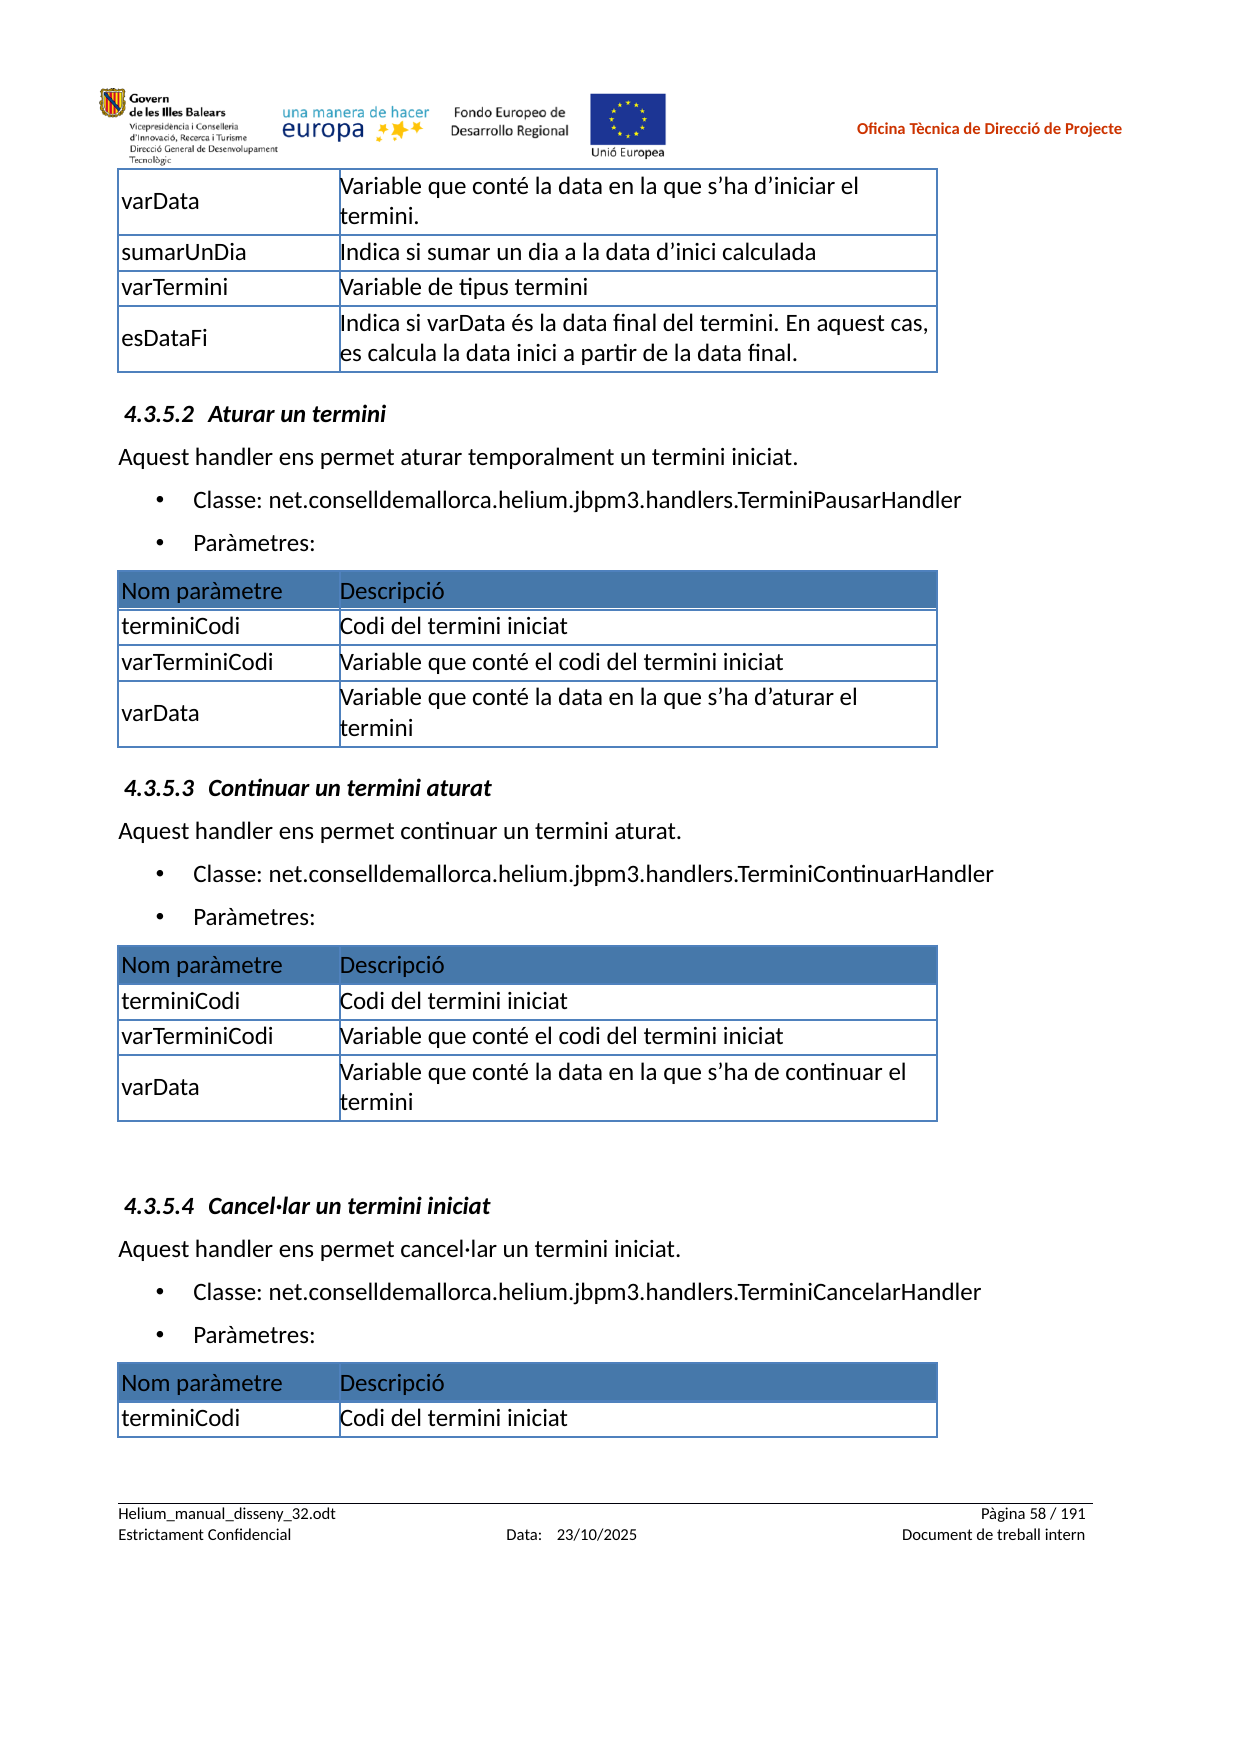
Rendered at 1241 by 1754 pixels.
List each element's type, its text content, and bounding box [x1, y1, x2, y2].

list Paràmetres: [156, 527, 1122, 557]
list Paràmetres: [156, 901, 1122, 932]
table_cell terminiCodi [119, 1403, 339, 1436]
table_cell varData [119, 682, 339, 746]
table_cell varData [119, 1056, 339, 1120]
table_cell esDataFi [119, 307, 339, 371]
table_cell Codi del termini iniciat [341, 985, 936, 1018]
table_cell Codi del termini iniciat [341, 1403, 936, 1436]
table_cell Variable que conté el codi del termini iniciat [341, 1021, 936, 1054]
table_header Descripció [341, 1364, 936, 1400]
subtitle Continuar un termini aturat [118, 773, 1122, 803]
picture [99, 87, 668, 166]
table_cell terminiCodi [119, 611, 339, 644]
text Aquest handler ens permet aturar temporalment un termini iniciat. [118, 441, 1122, 471]
list Classe: net.conselldemallorca.helium.jbpm3.handlers.TerminiCancelarHandler [156, 1276, 1122, 1306]
subtitle Aturar un termini [118, 398, 1122, 428]
table_header Descripció [341, 947, 936, 983]
table_cell Variable que conté el codi del termini iniciat [341, 646, 936, 679]
table_header Nom paràmetre [119, 572, 339, 608]
table_cell terminiCodi [119, 985, 339, 1018]
table_cell varTerminiCodi [119, 1021, 339, 1054]
text Aquest handler ens permet cancel·lar un termini iniciat. [118, 1233, 1122, 1263]
table_cell Variable que conté la data en la que s’ha d’iniciar el termini. [341, 170, 936, 234]
table_cell Variable que conté la data en la que s’ha de continuar el termini [341, 1056, 936, 1120]
table_cell varTermini [119, 272, 339, 305]
subtitle Cancel·lar un termini iniciat [118, 1190, 1122, 1220]
list Paràmetres: [156, 1319, 1122, 1349]
table_cell Indica si varData és la data final del termini. En aquest cas, es calcula la data inici a partir de la data final. [341, 307, 936, 371]
table_cell varTerminiCodi [119, 646, 339, 679]
table_cell varData [119, 170, 339, 234]
text Aquest handler ens permet continuar un termini aturat. [118, 815, 1122, 846]
list Classe: net.conselldemallorca.helium.jbpm3.handlers.TerminiPausarHandler [156, 484, 1122, 514]
table_cell Codi del termini iniciat [341, 611, 936, 644]
table_cell Variable que conté la data en la que s’ha d’aturar el termini [341, 682, 936, 746]
table_cell Variable de tipus termini [341, 272, 936, 305]
table_header Nom paràmetre [119, 947, 339, 983]
table_header Nom paràmetre [119, 1364, 339, 1400]
table_header Descripció [341, 572, 936, 608]
list Classe: net.conselldemallorca.helium.jbpm3.handlers.TerminiContinuarHandler [156, 858, 1122, 889]
table_cell Indica si sumar un dia a la data d’inici calculada [341, 236, 936, 269]
table_cell sumarUnDia [119, 236, 339, 269]
